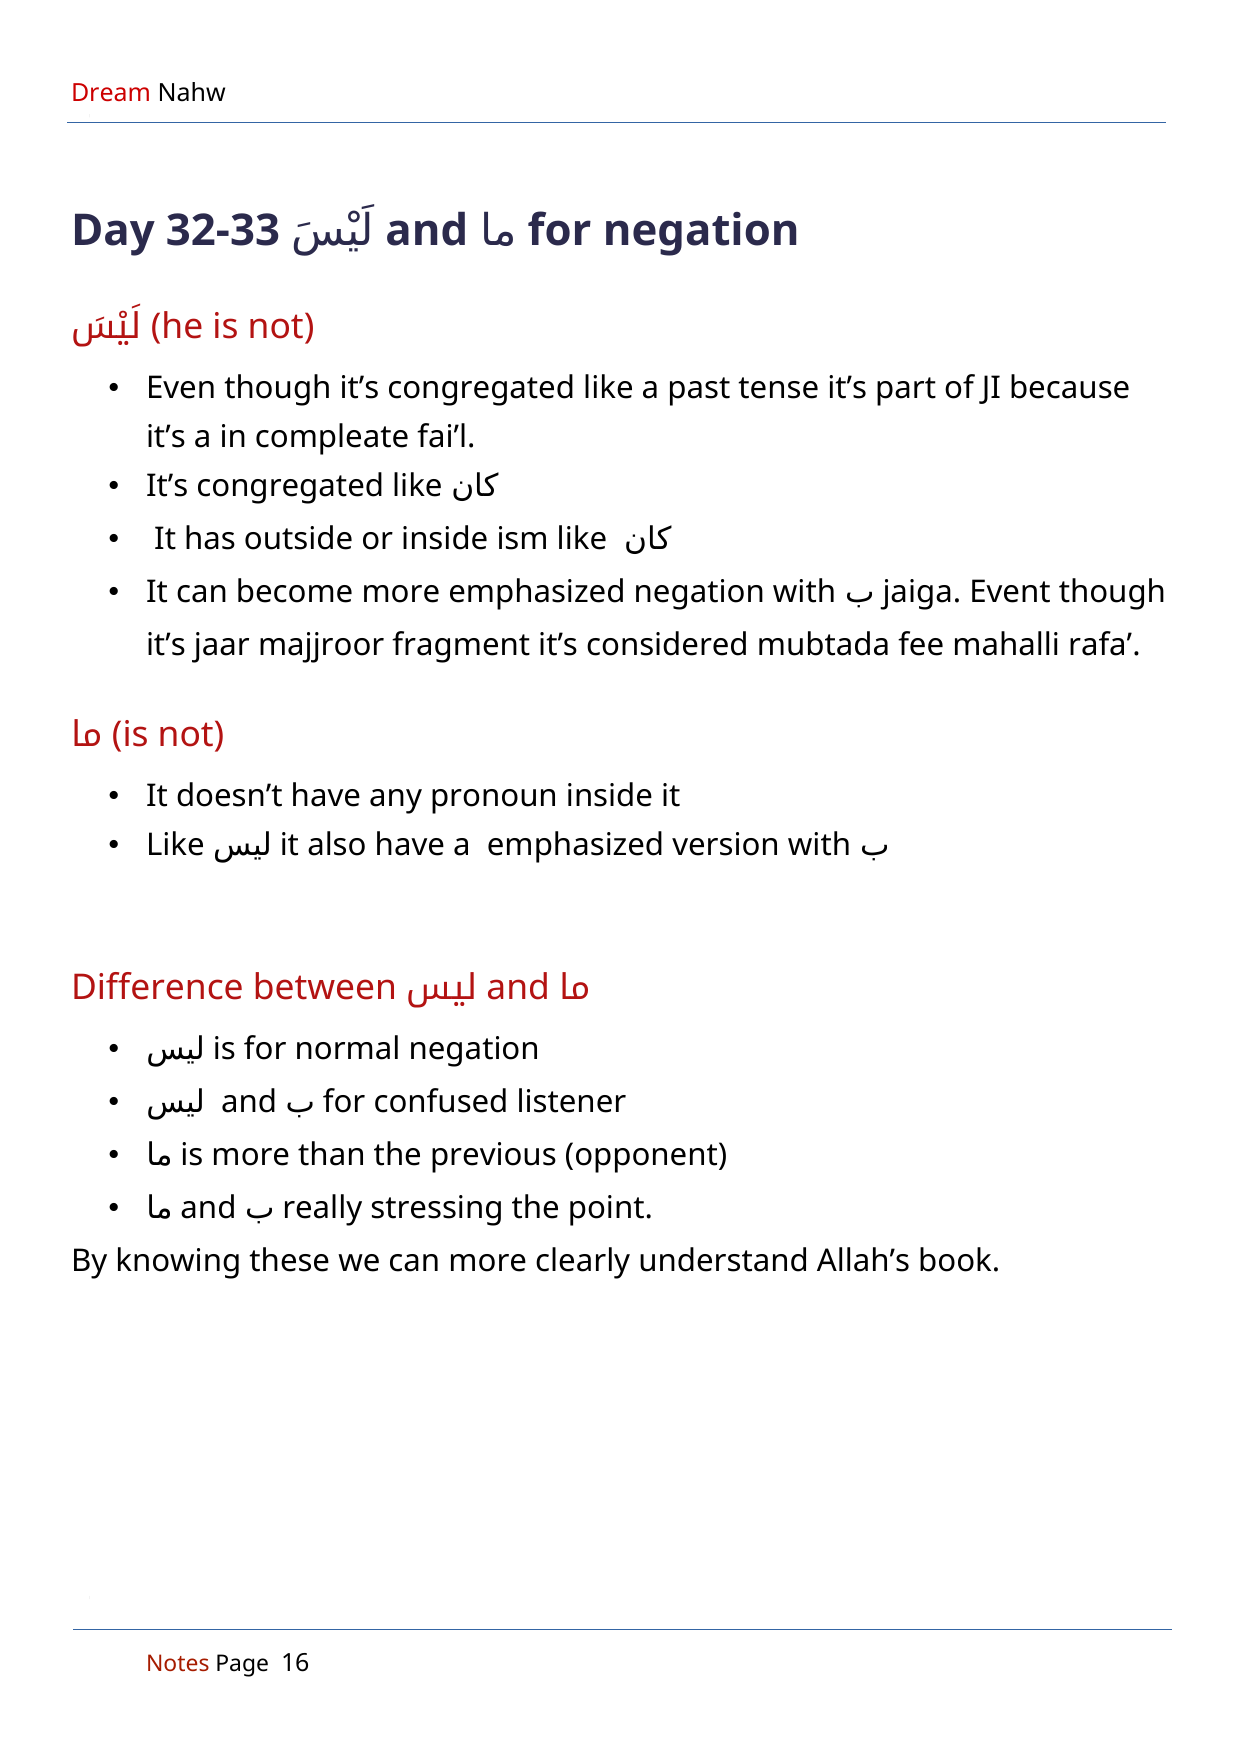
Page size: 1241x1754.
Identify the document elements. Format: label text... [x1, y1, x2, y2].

subtitle Difference between ليس and ما [71, 962, 1169, 1014]
list Like ليس it also have a emphasized version with ب [108, 822, 1169, 868]
list ما and ب really stressing the point. [108, 1185, 1169, 1232]
subtitle ما (is not) [71, 708, 1169, 761]
subtitle لَيْسَ (he is not) [71, 301, 1169, 353]
text By knowing these we can more clearly understand Allah’s book. [71, 1238, 1169, 1281]
list ما is more than the previous (opponent) [108, 1132, 1169, 1178]
list It doesn’t have any pronoun inside it [108, 773, 1169, 816]
list It’s congregated like كان [108, 463, 1169, 509]
subtitle Day 32-33 لَيْسَ and ما for negation [71, 198, 1169, 263]
list ليس and ب for confused listener [108, 1079, 1169, 1126]
list ليس is for normal negation [108, 1026, 1169, 1072]
list It has outside or inside ism like كان [108, 516, 1169, 562]
list Even though it’s congregated like a past tense it’s part of JI because it’s a in compleate fai’l. [108, 365, 1169, 457]
list It can become more emphasized negation with ب jaiga. Event though it’s jaar majjroor fragment it’s considered mubtada fee mahalli rafa’. [108, 569, 1169, 664]
